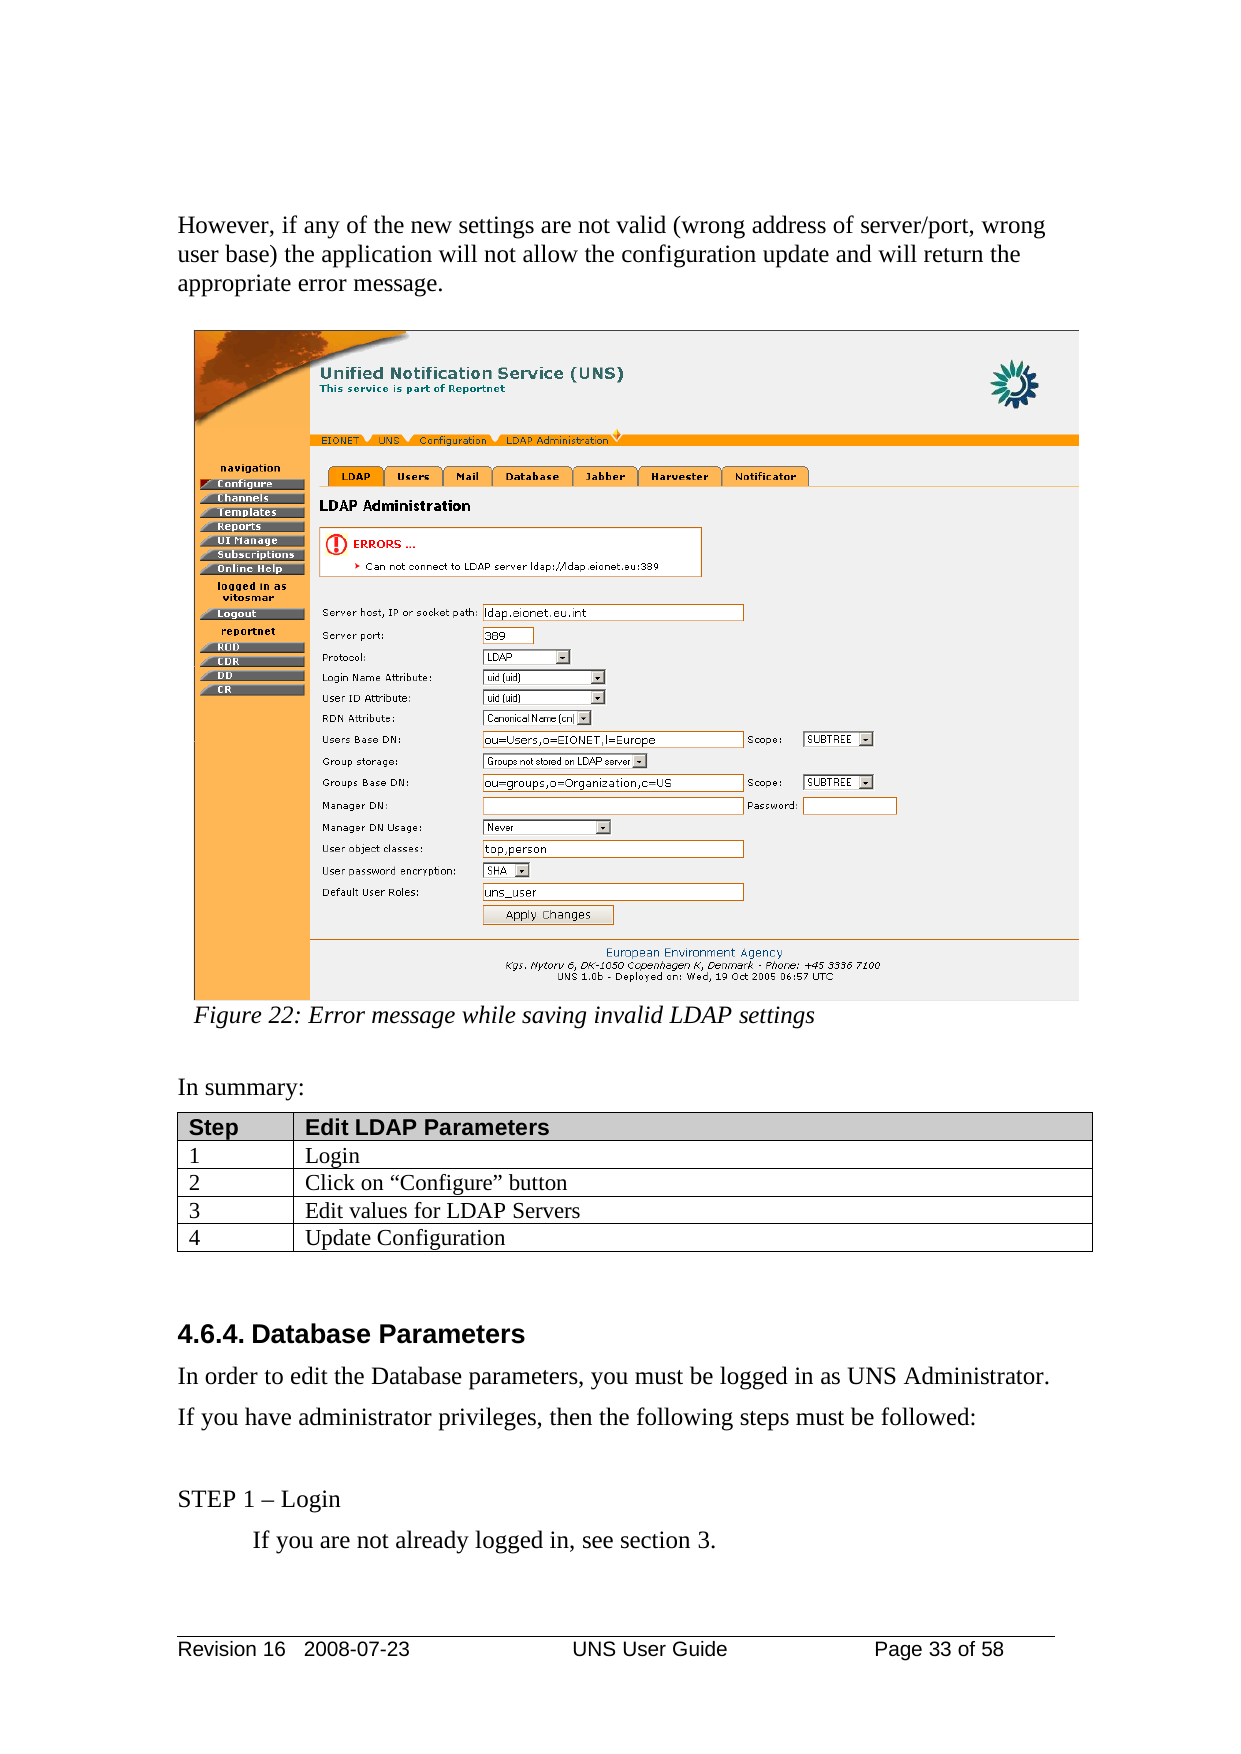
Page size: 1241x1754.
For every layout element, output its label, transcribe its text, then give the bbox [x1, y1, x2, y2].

text If you are not already logged in, see section 3. [177, 1524, 1092, 1554]
table_cell 3 [178, 1197, 293, 1223]
table_cell Edit values for LDAP Servers [294, 1197, 1092, 1223]
table_cell Login [294, 1141, 1092, 1168]
text In order to edit the Database parameters, you must be logged in as UNS Administrator. [177, 1361, 1092, 1390]
table_header Step [178, 1113, 293, 1140]
text However, if any of the new settings are not valid (wrong address of server/port, wrong user base) the application will not allow the configuration update and will return the appropriate error message. [177, 210, 1092, 297]
table_cell 1 [178, 1141, 293, 1168]
table_cell 2 [178, 1169, 293, 1196]
text Figure 22: Error message while saving invalid LDAP settings [194, 1001, 1079, 1029]
subtitle Database Parameters [177, 1318, 1092, 1349]
text In summary: [177, 1071, 1092, 1101]
table_cell 4 [178, 1224, 293, 1251]
table_header Edit LDAP Parameters [294, 1113, 1092, 1140]
picture [193, 330, 1079, 1001]
text STEP 1 – Login [177, 1484, 1092, 1513]
text If you have administrator privileges, then the following steps must be followed: [177, 1402, 1092, 1431]
table_cell Update Configuration [294, 1224, 1092, 1251]
table_cell Click on “Configure” button [294, 1169, 1092, 1196]
